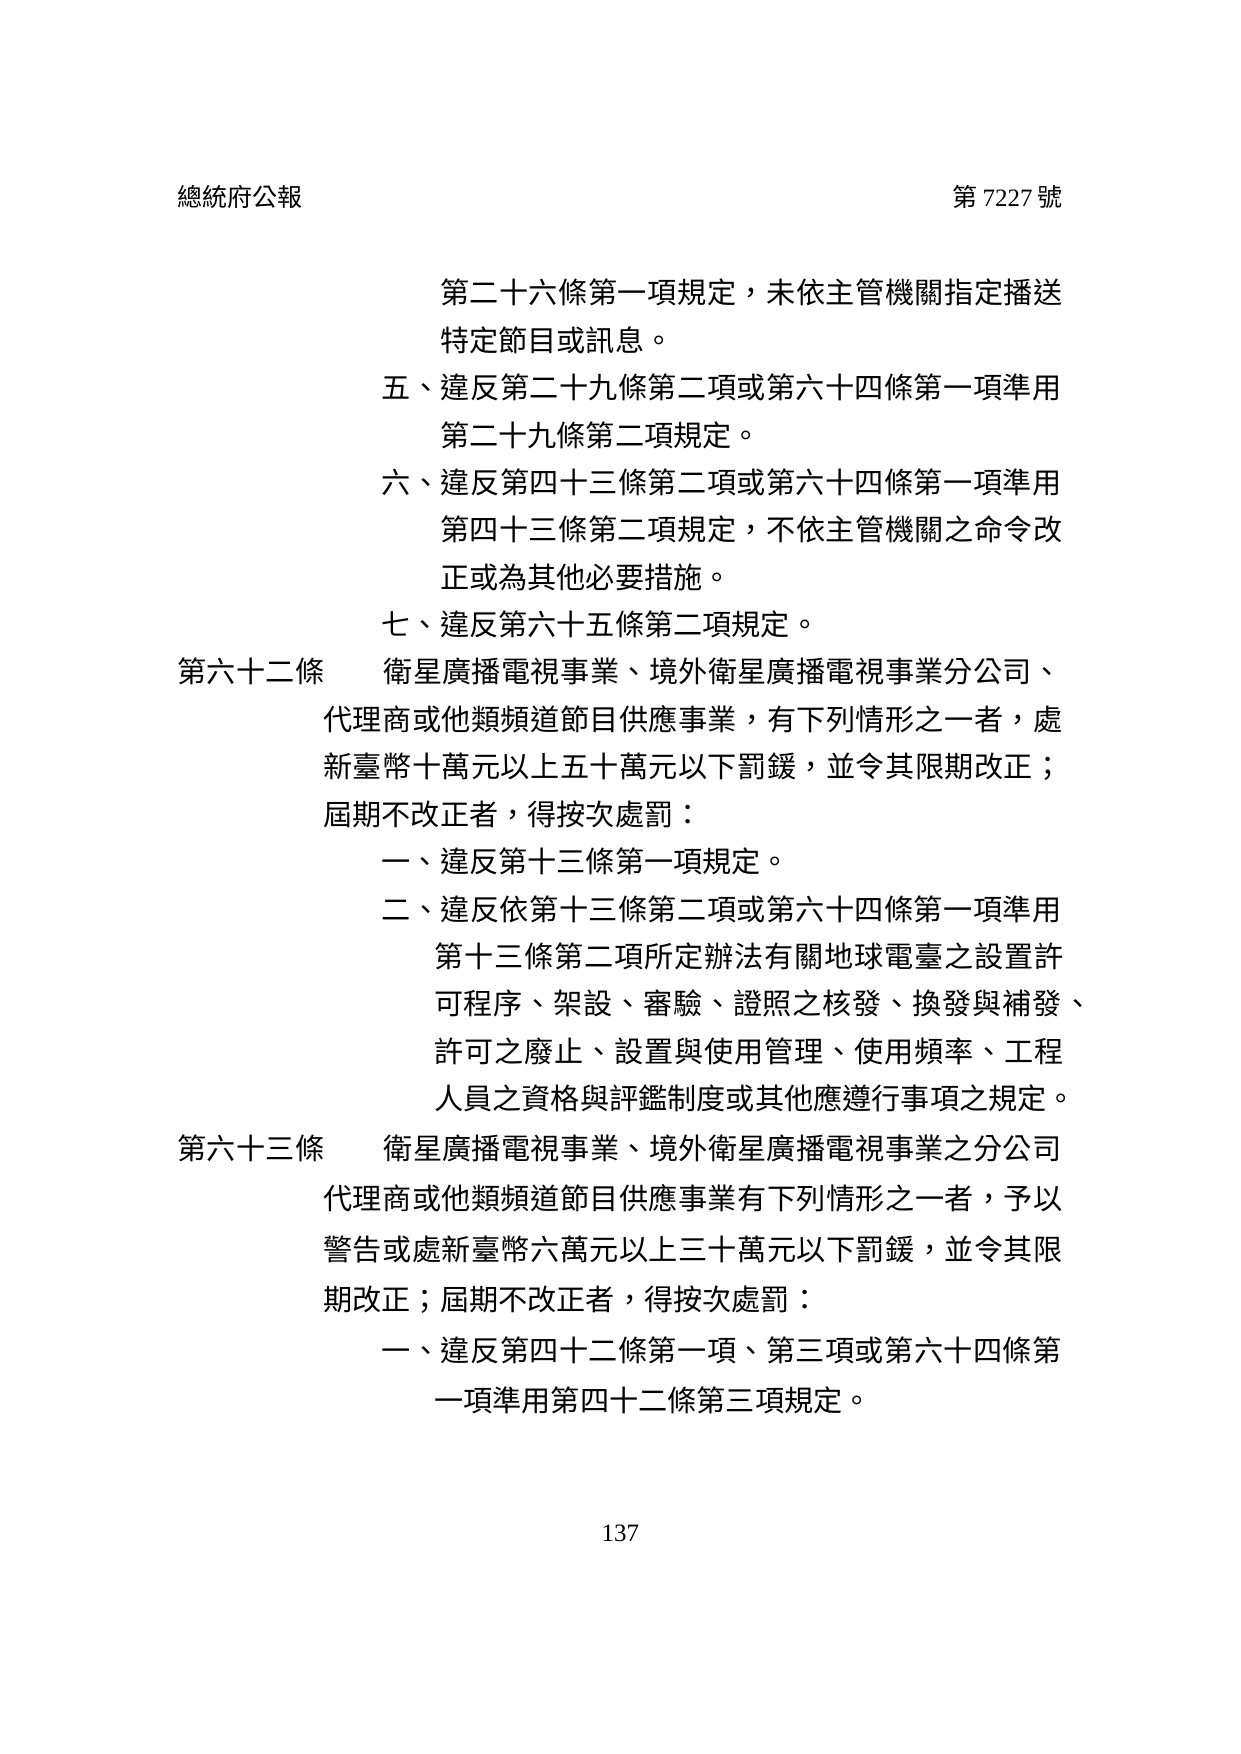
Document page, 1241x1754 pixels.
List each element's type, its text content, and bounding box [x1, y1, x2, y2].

text 一、違反第四十二條第一項、第三項或第六十四條第一項準用第四十二條第三項規定。 [381, 1321, 1063, 1421]
text 七、違反第六十五條第二項規定。 [381, 598, 1063, 645]
text 第六十二條 衛星廣播電視事業、境外衛星廣播電視事業分公司、代理商或他類頻道節目供應事業，有下列情形之一者，處新臺幣十萬元以上五十萬元以下罰鍰，並令其限期改正；屆期不改正者，得按次處罰： [177, 645, 1063, 834]
text 第二十六條第一項規定，未依主管機關指定播送特定節目或訊息。 [381, 266, 1063, 361]
text 二、違反依第十三條第二項或第六十四條第一項準用第十三條第二項所定辦法有關地球電臺之設置許可程序、架設、審驗、證照之核發、換發與補發、許可之廢止、設置與使用管理、使用頻率、工程人員之資格與評鑑制度或其他應遵行事項之規定。 [381, 882, 1063, 1119]
text 第六十三條 衛星廣播電視事業、境外衛星廣播電視事業之分公司、代理商或他類頻道節目供應事業有下列情形之一者，予以警告或處新臺幣六萬元以上三十萬元以下罰鍰，並令其限期改正；屆期不改正者，得按次處罰： [177, 1119, 1063, 1321]
text 一、違反第十三條第一項規定。 [381, 834, 1063, 882]
text 六、違反第四十三條第二項或第六十四條第一項準用第四十三條第二項規定，不依主管機關之命令改正或為其他必要措施。 [381, 455, 1063, 598]
text 五、違反第二十九條第二項或第六十四條第一項準用第二十九條第二項規定。 [381, 361, 1063, 455]
